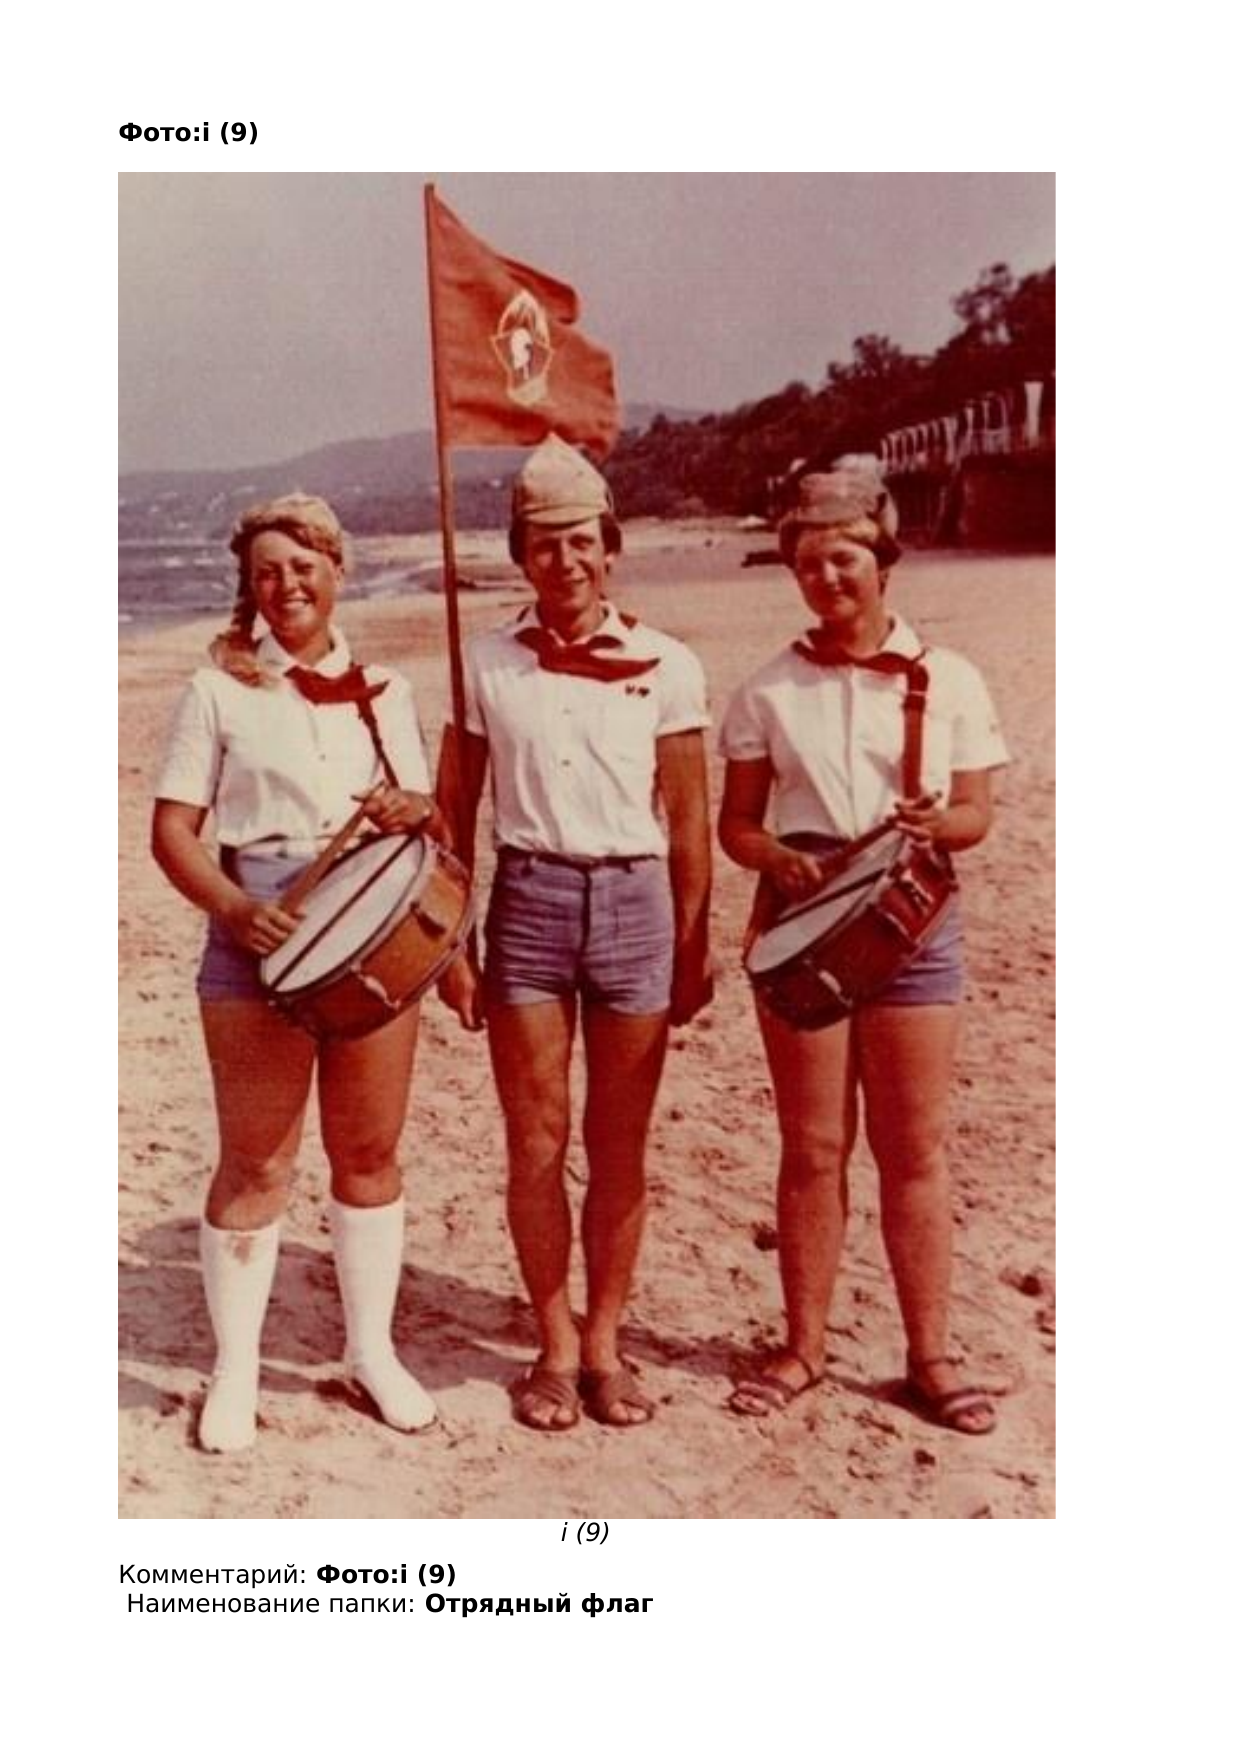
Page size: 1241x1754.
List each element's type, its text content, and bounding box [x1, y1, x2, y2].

text Комментарий: Фото:i (9) Наименование папки: Отрядный флаг [118, 1560, 1122, 1618]
text i (9) [118, 1519, 1056, 1547]
picture [118, 172, 1056, 1519]
subtitle Фото:i (9) [118, 118, 1122, 147]
